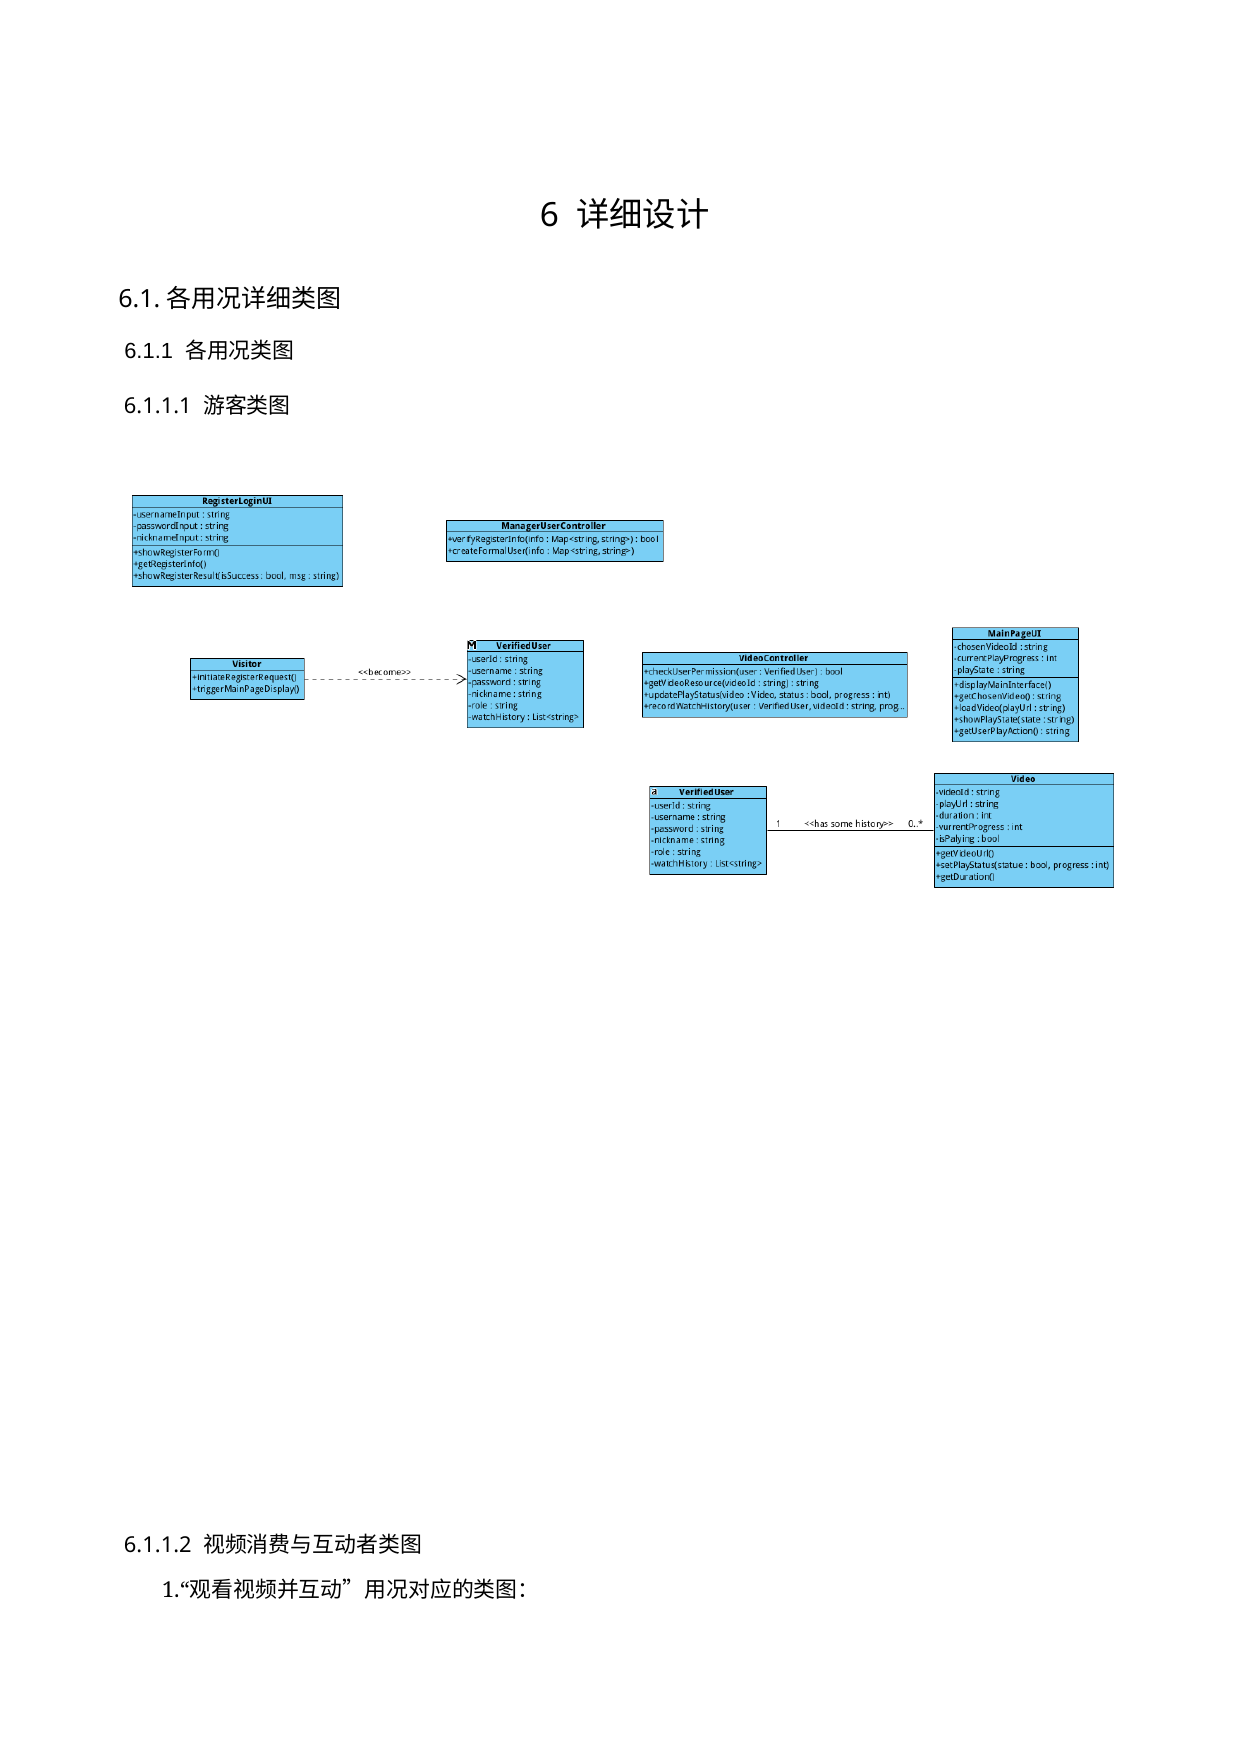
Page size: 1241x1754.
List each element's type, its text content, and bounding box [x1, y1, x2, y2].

subtitle 各用况详细类图 [118, 278, 1122, 314]
picture [118, 474, 1123, 981]
subtitle 详细设计 [118, 188, 1122, 236]
subtitle 视频消费与互动者类图 [118, 1527, 1122, 1559]
subtitle 各用况类图 [118, 333, 1122, 365]
subtitle 游客类图 [118, 388, 1122, 419]
text 1.“观看视频并互动”用况对应的类图： [118, 1572, 1122, 1603]
